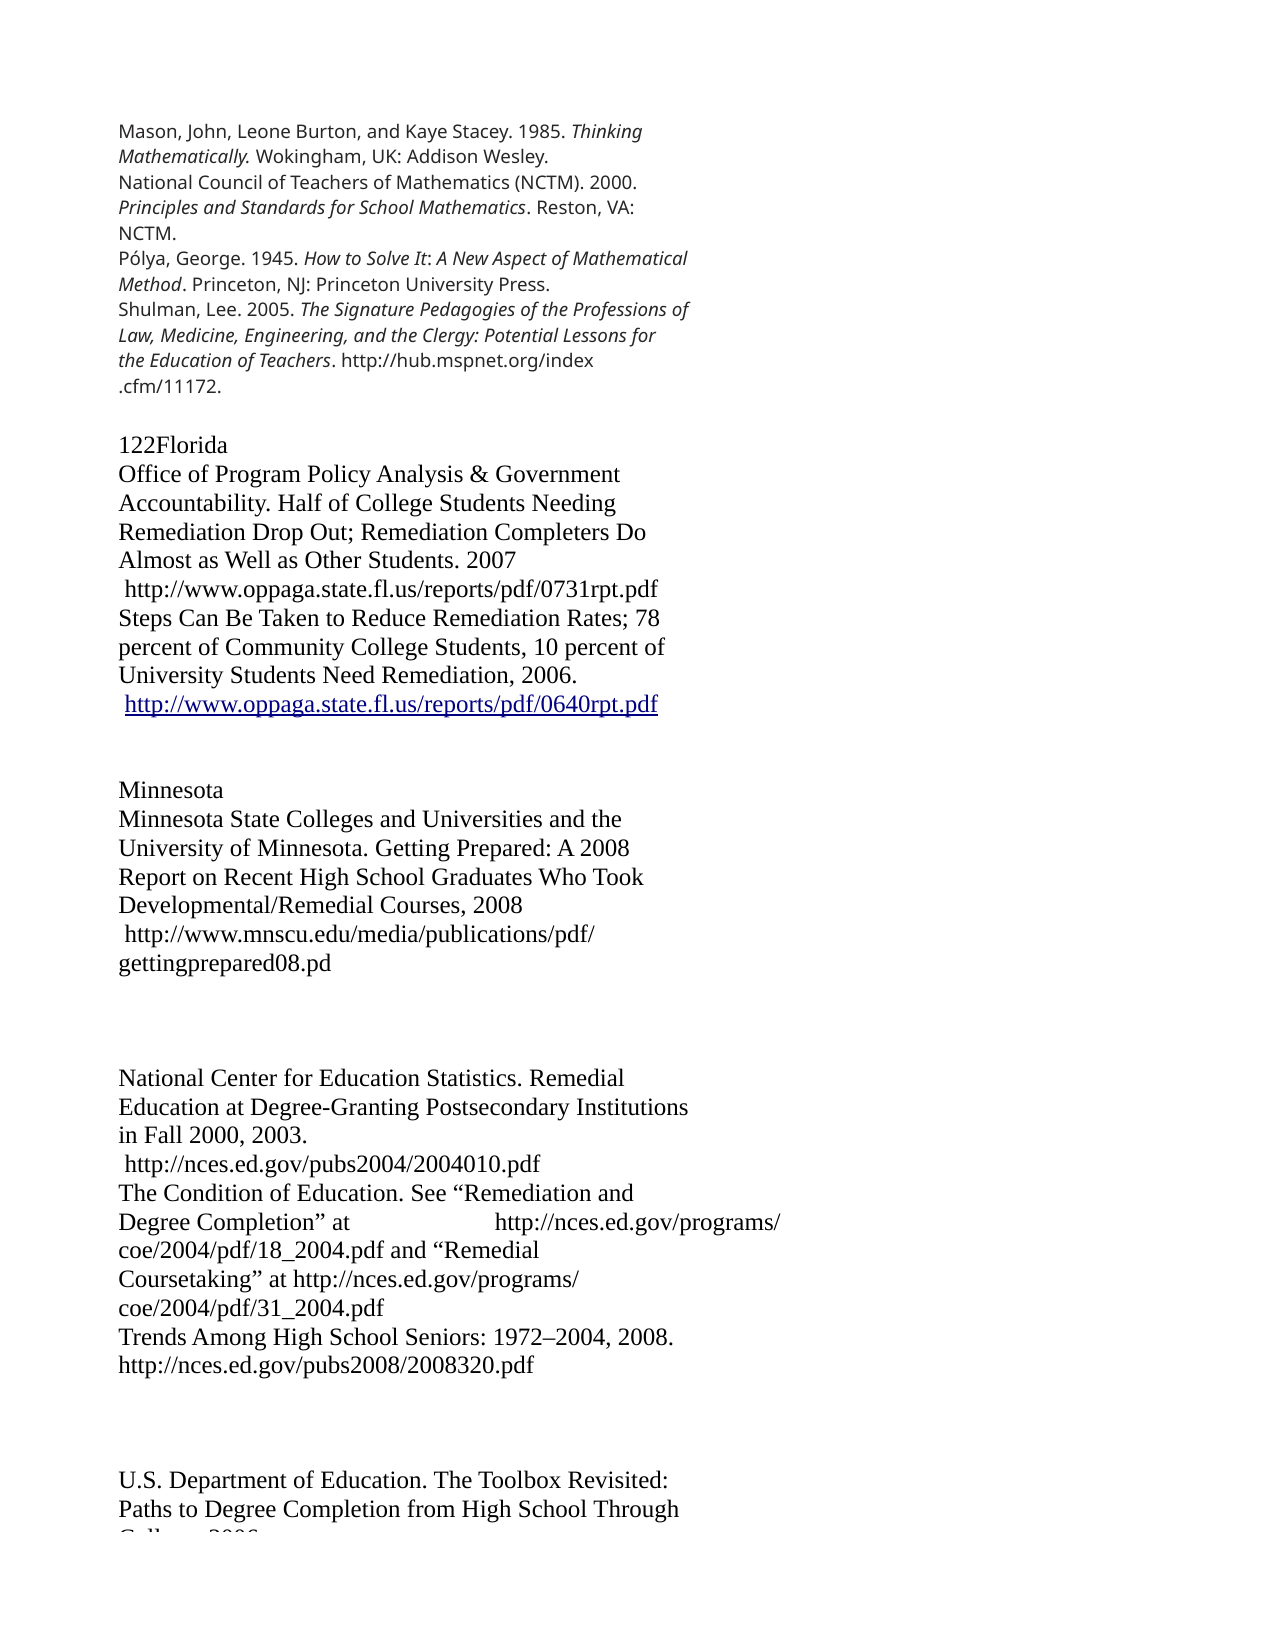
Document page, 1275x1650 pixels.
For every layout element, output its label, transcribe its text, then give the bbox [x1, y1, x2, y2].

text NCTM. [118, 220, 1157, 246]
text National Council of Teachers of Mathematics (NCTM). 2000. [118, 169, 1157, 195]
text Shulman, Lee. 2005. The Signature Pedagogies of the Professions of [118, 297, 1157, 322]
text .cfm/11172. [118, 373, 1157, 399]
text Law, Medicine, Engineering, and the Clergy: Potential Lessons for [118, 322, 1157, 348]
text Mason, John, Leone Burton, and Kaye Stacey. 1985. Thinking [118, 118, 1157, 144]
text the Education of Teachers. http://hub.mspnet.org/index [118, 348, 1157, 373]
text Principles and Standards for School Mathematics. Reston, VA: [118, 195, 1157, 220]
text Pólya, George. 1945. How to Solve It: A New Aspect of Mathematical [118, 246, 1157, 271]
text Method. Princeton, NJ: Princeton University Press. [118, 271, 1157, 297]
text Mathematically. Wokingham, UK: Addison Wesley. [118, 144, 1157, 169]
